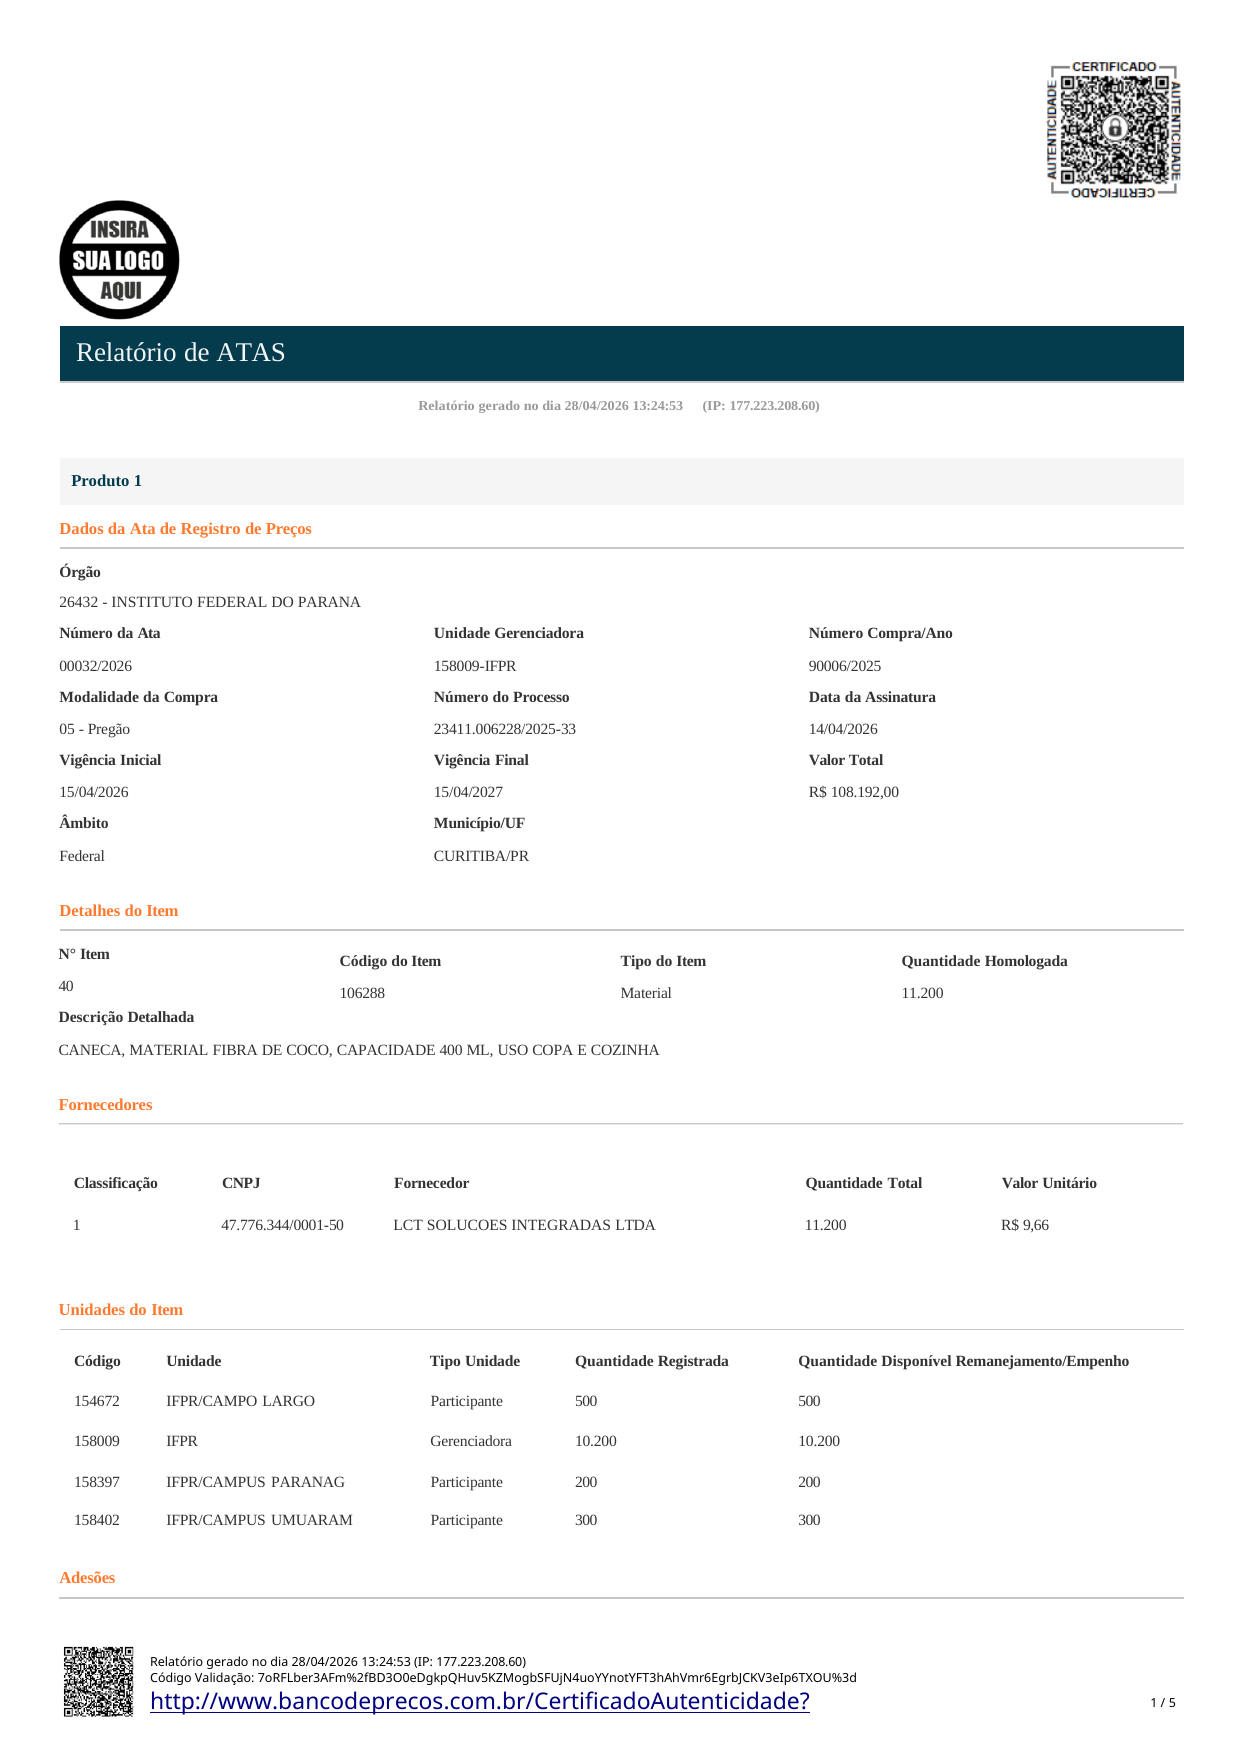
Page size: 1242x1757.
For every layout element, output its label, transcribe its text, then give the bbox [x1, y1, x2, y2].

table_cell 10.200 [548, 1421, 764, 1462]
table_cell 15/04/2027 Município/UF [388, 776, 695, 840]
table_cell [388, 458, 695, 505]
table_cell IFPR [144, 1421, 392, 1462]
table_cell 500 [548, 1381, 764, 1421]
text Descrição Detalhada [58, 1008, 199, 1026]
text 11.200 [901, 984, 1197, 1002]
table_cell Número do Processo [388, 681, 695, 713]
text 1 47.776.344/0001-50 LCT SOLUCOES INTEGRADAS LTDA 11.200 R$ 9,66 [73, 1216, 1183, 1234]
table_cell Participante [392, 1503, 548, 1531]
table_cell [60, 383, 388, 458]
table_cell 300 [548, 1503, 764, 1531]
table_cell Unidade Gerenciadora [388, 586, 695, 650]
table_cell 90006/2025 [695, 650, 1184, 681]
table_cell [388, 549, 695, 586]
table_cell Participante [392, 1381, 548, 1421]
table_cell [695, 458, 1184, 505]
table_cell 200 [764, 1462, 1184, 1503]
table_header Classificação [68, 1176, 191, 1193]
table_cell IFPR/CAMPO LARGO [144, 1381, 392, 1421]
table_header Tipo Unidade [392, 1330, 548, 1381]
table_cell 15/04/2026 Âmbito [60, 776, 388, 840]
table_header Quantidade Registrada [548, 1330, 764, 1381]
text Material [620, 984, 711, 1002]
text Unidades do Item [58, 1300, 1197, 1319]
text CANECA, MATERIAL FIBRA DE COCO, CAPACIDADE 400 ML, USO COPA E COZINHA [58, 1041, 1197, 1058]
table_header Fornecedor [328, 1176, 638, 1193]
table_cell [695, 883, 1184, 929]
table_header CNPJ [191, 1176, 328, 1193]
table_cell Vigência Final [388, 745, 695, 776]
table_cell CURITIBA/PR [388, 840, 695, 883]
table_header Relatório de ATAS [60, 326, 388, 381]
table_cell 05 - Pregão [60, 713, 388, 745]
table_cell 23411.006228/2025-33 [388, 713, 695, 745]
table_header Valor Unitário [961, 1176, 1103, 1193]
table_cell Modalidade da Compra [60, 681, 388, 713]
table_cell Relatório gerado no dia 28/04/2026 13:24:53 [388, 383, 695, 458]
text 106288 [339, 984, 446, 1002]
table_cell Número Compra/Ano [695, 586, 1184, 650]
table_header [388, 326, 1184, 381]
text Código do Item [339, 952, 446, 970]
table_cell [695, 840, 1184, 883]
table_cell [695, 549, 1184, 586]
table_cell 154672 [60, 1381, 143, 1421]
table_cell Gerenciadora [392, 1421, 548, 1462]
table_cell Valor Total [695, 745, 1184, 776]
text Tipo do Item [620, 952, 711, 970]
table_cell Vigência Inicial [60, 745, 388, 776]
table_cell [695, 505, 1184, 547]
table_cell Data da Assinatura [695, 681, 1184, 713]
table_cell Participante [392, 1462, 548, 1503]
table_cell 14/04/2026 [695, 713, 1184, 745]
table_header Código [60, 1330, 143, 1381]
table_cell Dados da Ata de Registro de Preços [60, 505, 388, 547]
table_cell IFPR/CAMPUS PARANAG [144, 1462, 392, 1503]
text Fornecedores [58, 1094, 1197, 1114]
table_cell 00032/2026 [60, 650, 388, 681]
table_cell Federal [60, 840, 388, 883]
table_header Adesões [59, 1569, 274, 1597]
table_header Quantidade Total [638, 1176, 961, 1193]
table_cell 10.200 [764, 1421, 1184, 1462]
table_cell R$ 108.192,00 [695, 776, 1184, 840]
table_cell 26432 - INSTITUTO FEDERAL DO PARANA Número da Ata [60, 586, 388, 650]
table_header [274, 1569, 1184, 1597]
table_header Unidade [144, 1330, 392, 1381]
table_cell IFPR/CAMPUS UMUARAM [144, 1503, 392, 1531]
text N° Item [58, 945, 199, 963]
text 40 [58, 977, 199, 995]
text Quantidade Homologada [901, 952, 1197, 970]
table_cell 158009 [60, 1421, 143, 1462]
table_cell (IP: 177.223.208.60) [695, 383, 1184, 458]
table_cell 158402 [60, 1503, 143, 1531]
table_cell 158009-IFPR [388, 650, 695, 681]
table_cell 500 [764, 1381, 1184, 1421]
table_cell Detalhes do Item [60, 883, 388, 929]
table_cell [388, 883, 695, 929]
table_cell Produto 1 [60, 458, 388, 505]
table_cell Órgão [60, 549, 388, 586]
table_header Quantidade Disponível Remanejamento/Empenho [764, 1330, 1184, 1381]
table_cell [388, 505, 695, 547]
table_cell 158397 [60, 1462, 143, 1503]
table_cell 200 [548, 1462, 764, 1503]
table_cell 300 [764, 1503, 1184, 1531]
